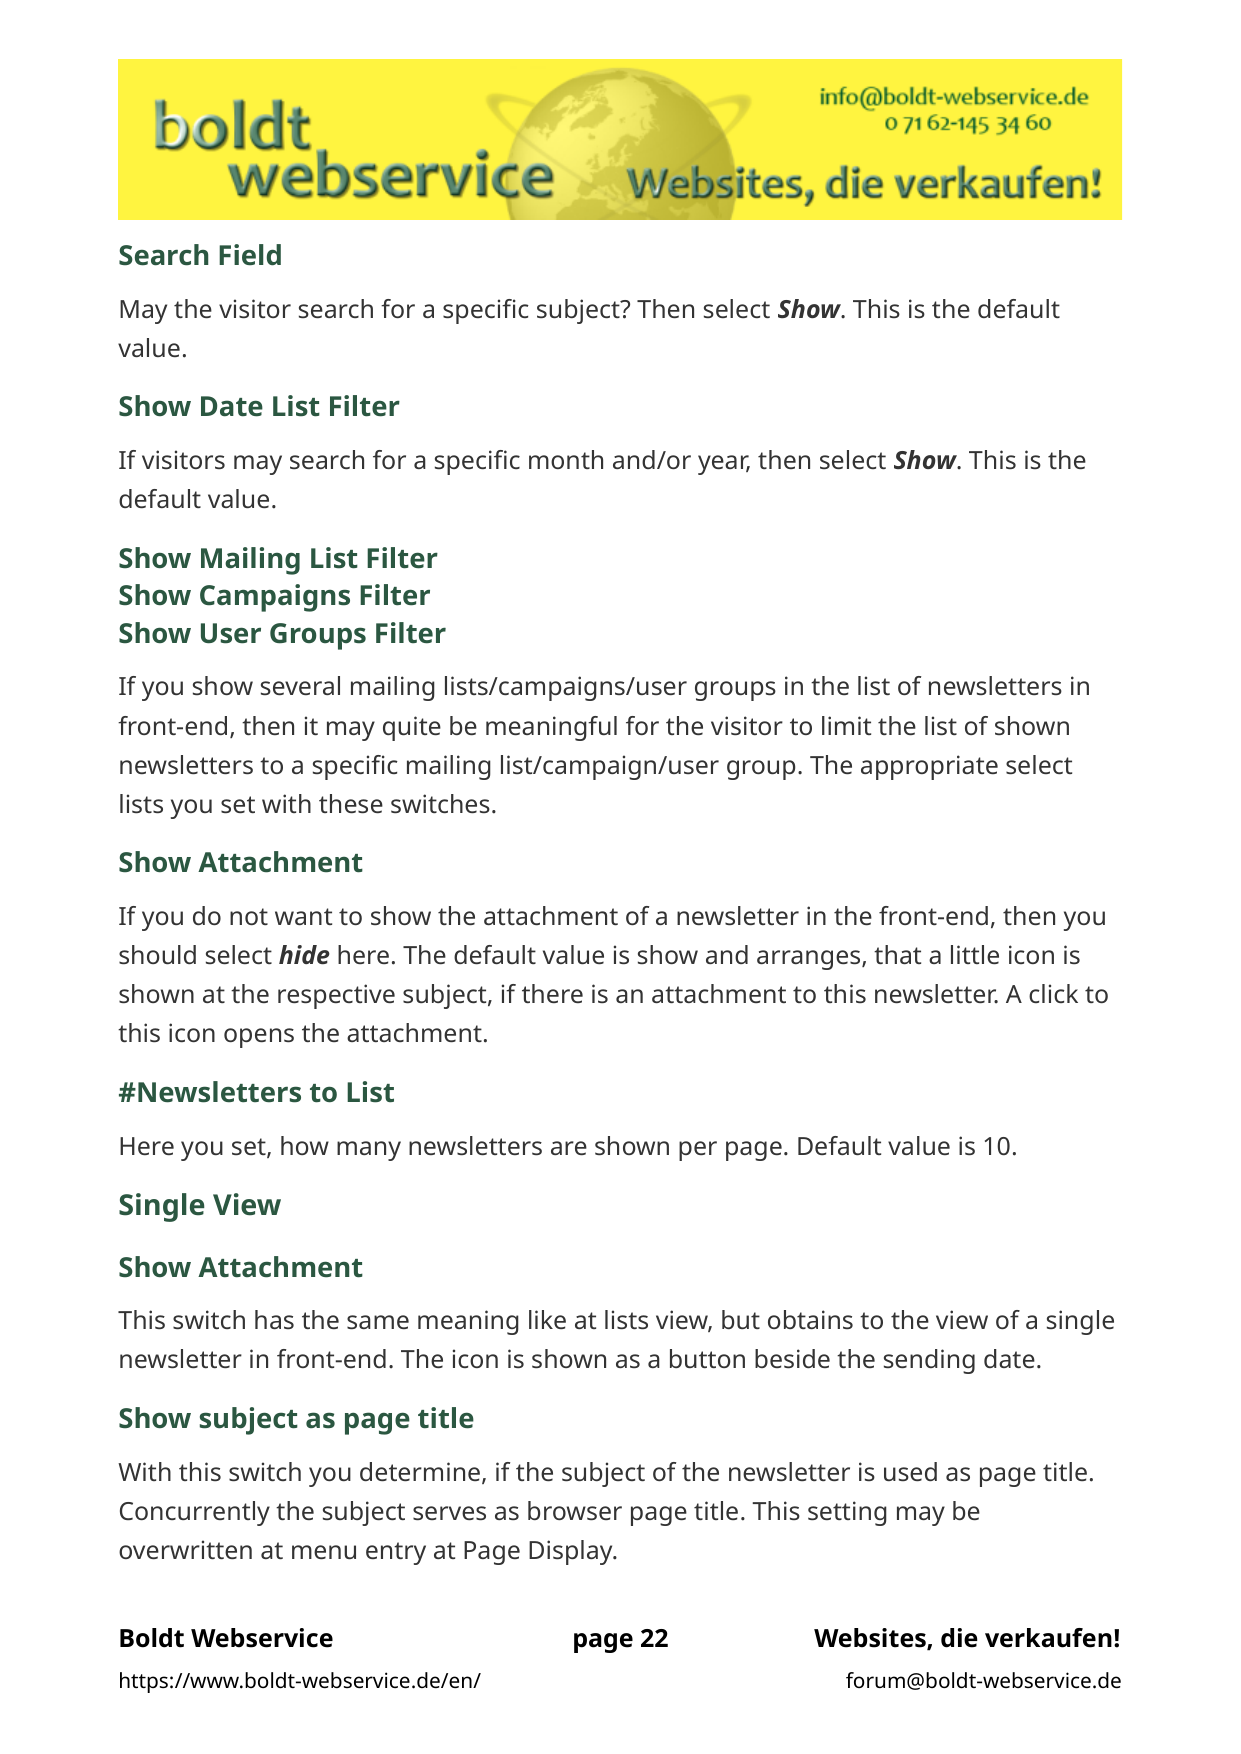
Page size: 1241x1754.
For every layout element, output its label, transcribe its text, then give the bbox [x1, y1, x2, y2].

text With this switch you determine, if the subject of the newsletter is used as page title. Concurrently the subject serves as browser page title. This setting may be overwritten at menu entry at Page Display. [118, 1454, 1122, 1567]
subtitle Search Field [118, 236, 1122, 274]
subtitle Show subject as page title [118, 1399, 1122, 1437]
picture [118, 59, 1123, 220]
subtitle #Newsletters to List [118, 1073, 1122, 1110]
text May the visitor search for a specific subject? Then select Show. This is the default value. [118, 291, 1122, 365]
subtitle Single View [118, 1185, 1122, 1224]
text If you show several mailing lists/campaigns/user groups in the list of newsletters in front-end, then it may quite be meaningful for the visitor to limit the list of shown newsletters to a specific mailing list/campaign/user group. The appropriate select lists you set with these switches. [118, 669, 1122, 821]
subtitle Show Attachment [118, 843, 1122, 881]
subtitle Show Mailing List Filter Show Campaigns Filter Show User Groups Filter [118, 539, 1122, 651]
subtitle Show Attachment [118, 1248, 1122, 1285]
text Here you set, how many newsletters are shown per page. Default value is 10. [118, 1128, 1122, 1162]
text This switch has the same meaning like at lists view, but obtains to the view of a single newsletter in front-end. The icon is shown as a button beside the sending date. [118, 1303, 1122, 1376]
text If visitors may search for a specific month and/or year, then select Show. This is the default value. [118, 443, 1122, 516]
subtitle Show Date List Filter [118, 387, 1122, 425]
text If you do not want to show the attachment of a newsletter in the front-end, then you should select hide here. The default value is show and arranges, that a little icon is shown at the respective subject, if there is an attachment to this newsletter. A click to this icon opens the attachment. [118, 898, 1122, 1050]
